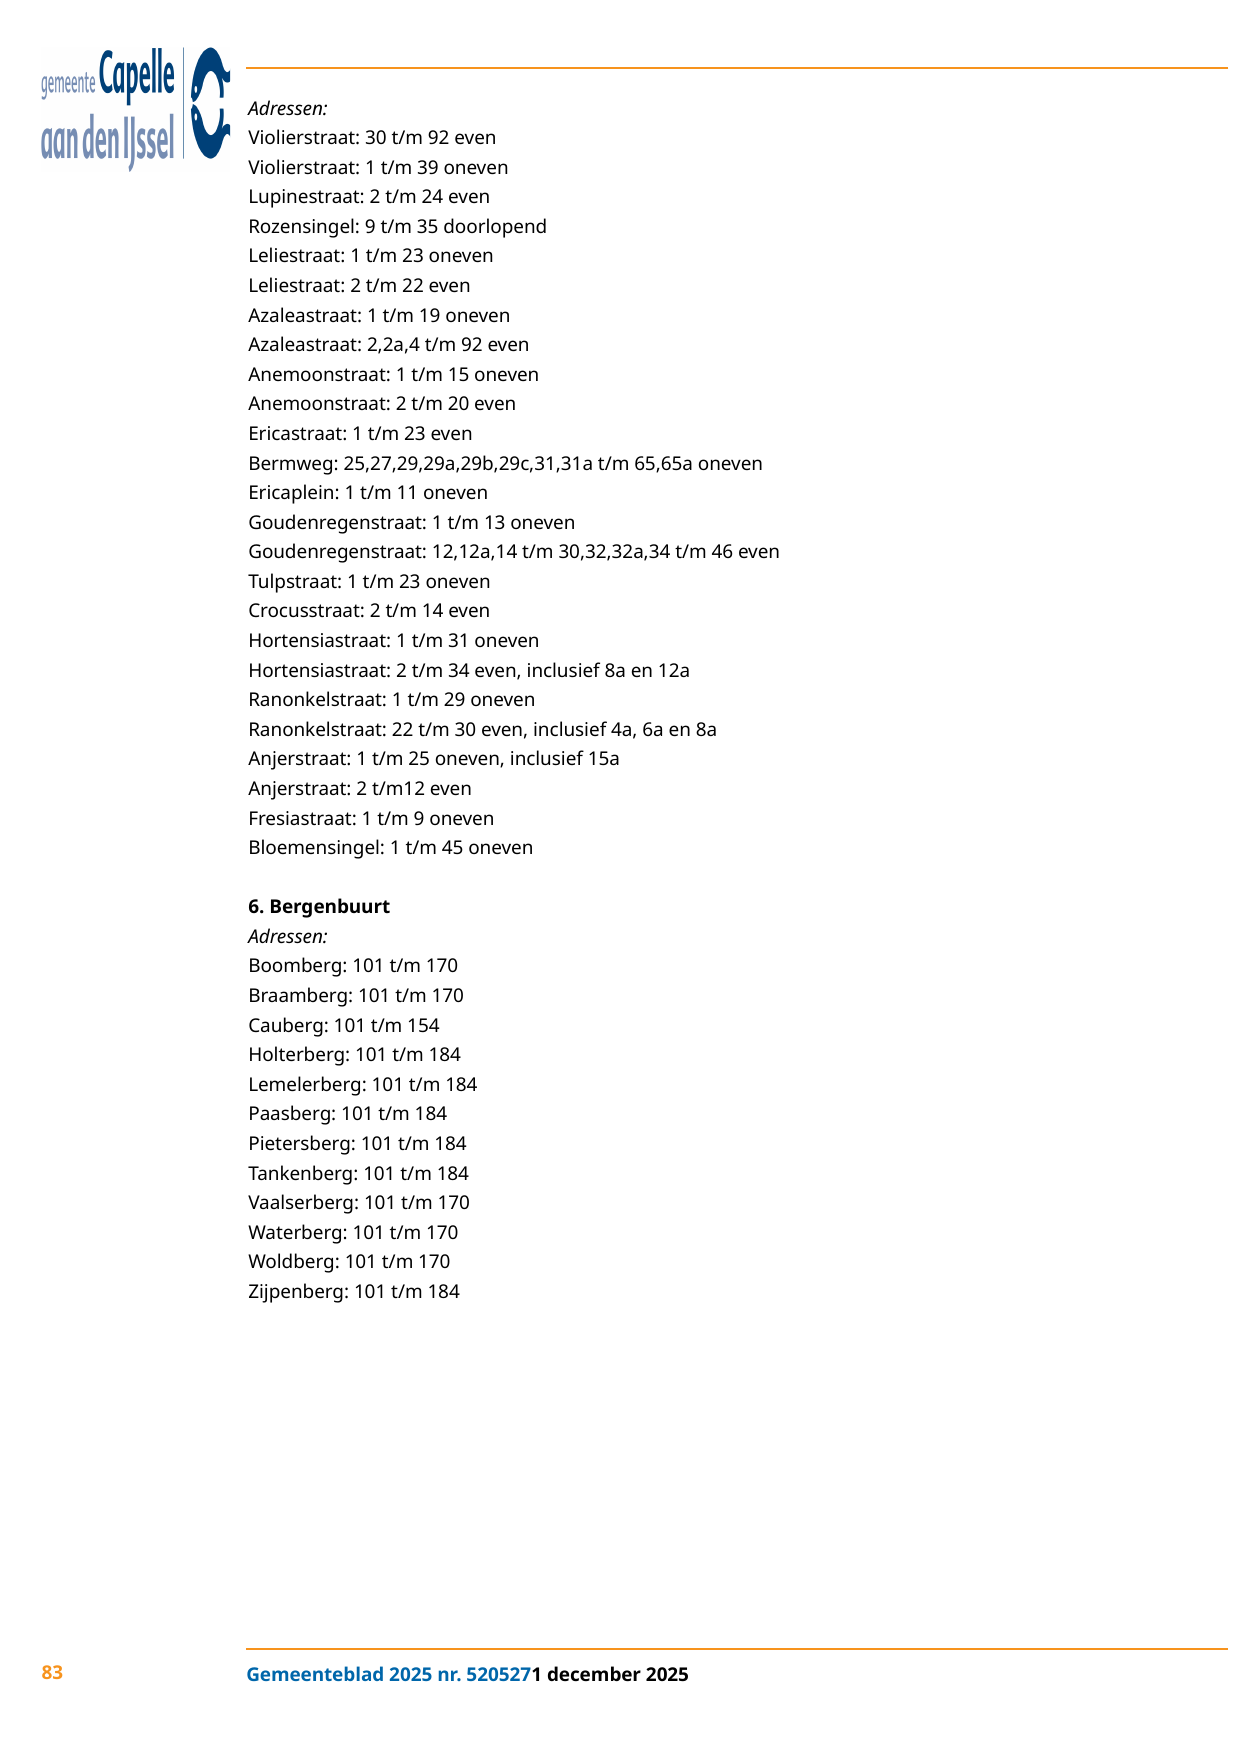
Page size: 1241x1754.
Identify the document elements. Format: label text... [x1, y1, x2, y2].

text Adressen: [248, 923, 1152, 949]
text Braamberg: 101 t/m 170 [248, 982, 1152, 1008]
text Violierstraat: 30 t/m 92 even [248, 124, 1152, 150]
text Azaleastraat: 2,2a,4 t/m 92 even [248, 331, 1152, 357]
picture [41, 47, 231, 172]
text Anjerstraat: 1 t/m 25 oneven, inclusief 15a [248, 746, 1152, 771]
text Azaleastraat: 1 t/m 19 oneven [248, 302, 1152, 328]
text Violierstraat: 1 t/m 39 oneven [248, 154, 1152, 180]
text Goudenregenstraat: 1 t/m 13 oneven [248, 509, 1152, 535]
text Lemelerberg: 101 t/m 184 [248, 1071, 1152, 1097]
text Ericastraat: 1 t/m 23 even [248, 420, 1152, 446]
text Hortensiastraat: 1 t/m 31 oneven [248, 627, 1152, 653]
text Bermweg: 25,27,29,29a,29b,29c,31,31a t/m 65,65a oneven [248, 450, 1152, 476]
text Paasberg: 101 t/m 184 [248, 1101, 1152, 1126]
text Vaalserberg: 101 t/m 170 [248, 1189, 1152, 1215]
text Lupinestraat: 2 t/m 24 even [248, 183, 1152, 209]
text Ranonkelstraat: 1 t/m 29 oneven [248, 686, 1152, 712]
text Tankenberg: 101 t/m 184 [248, 1160, 1152, 1186]
text Rozensingel: 9 t/m 35 doorlopend [248, 213, 1152, 239]
text Holterberg: 101 t/m 184 [248, 1041, 1152, 1067]
text Anemoonstraat: 1 t/m 15 oneven [248, 361, 1152, 387]
text Fresiastraat: 1 t/m 9 oneven [248, 805, 1152, 831]
text Ranonkelstraat: 22 t/m 30 even, inclusief 4a, 6a en 8a [248, 716, 1152, 742]
text 6. Bergenbuurt [248, 893, 1152, 919]
text Leliestraat: 2 t/m 22 even [248, 272, 1152, 298]
text Crocusstraat: 2 t/m 14 even [248, 598, 1152, 623]
text Hortensiastraat: 2 t/m 34 even, inclusief 8a en 12a [248, 657, 1152, 683]
text Anemoonstraat: 2 t/m 20 even [248, 391, 1152, 416]
text Waterberg: 101 t/m 170 [248, 1219, 1152, 1245]
text Goudenregenstraat: 12,12a,14 t/m 30,32,32a,34 t/m 46 even [248, 538, 1152, 564]
text Ericaplein: 1 t/m 11 oneven [248, 479, 1152, 505]
text Pietersberg: 101 t/m 184 [248, 1130, 1152, 1156]
text Anjerstraat: 2 t/m12 even [248, 775, 1152, 801]
text Adressen: [248, 95, 1152, 121]
text Zijpenberg: 101 t/m 184 [248, 1278, 1152, 1304]
text Tulpstraat: 1 t/m 23 oneven [248, 568, 1152, 594]
text Leliestraat: 1 t/m 23 oneven [248, 243, 1152, 268]
text Cauberg: 101 t/m 154 [248, 1012, 1152, 1038]
text Boomberg: 101 t/m 170 [248, 953, 1152, 978]
text Bloemensingel: 1 t/m 45 oneven [248, 834, 1152, 860]
text Woldberg: 101 t/m 170 [248, 1248, 1152, 1274]
